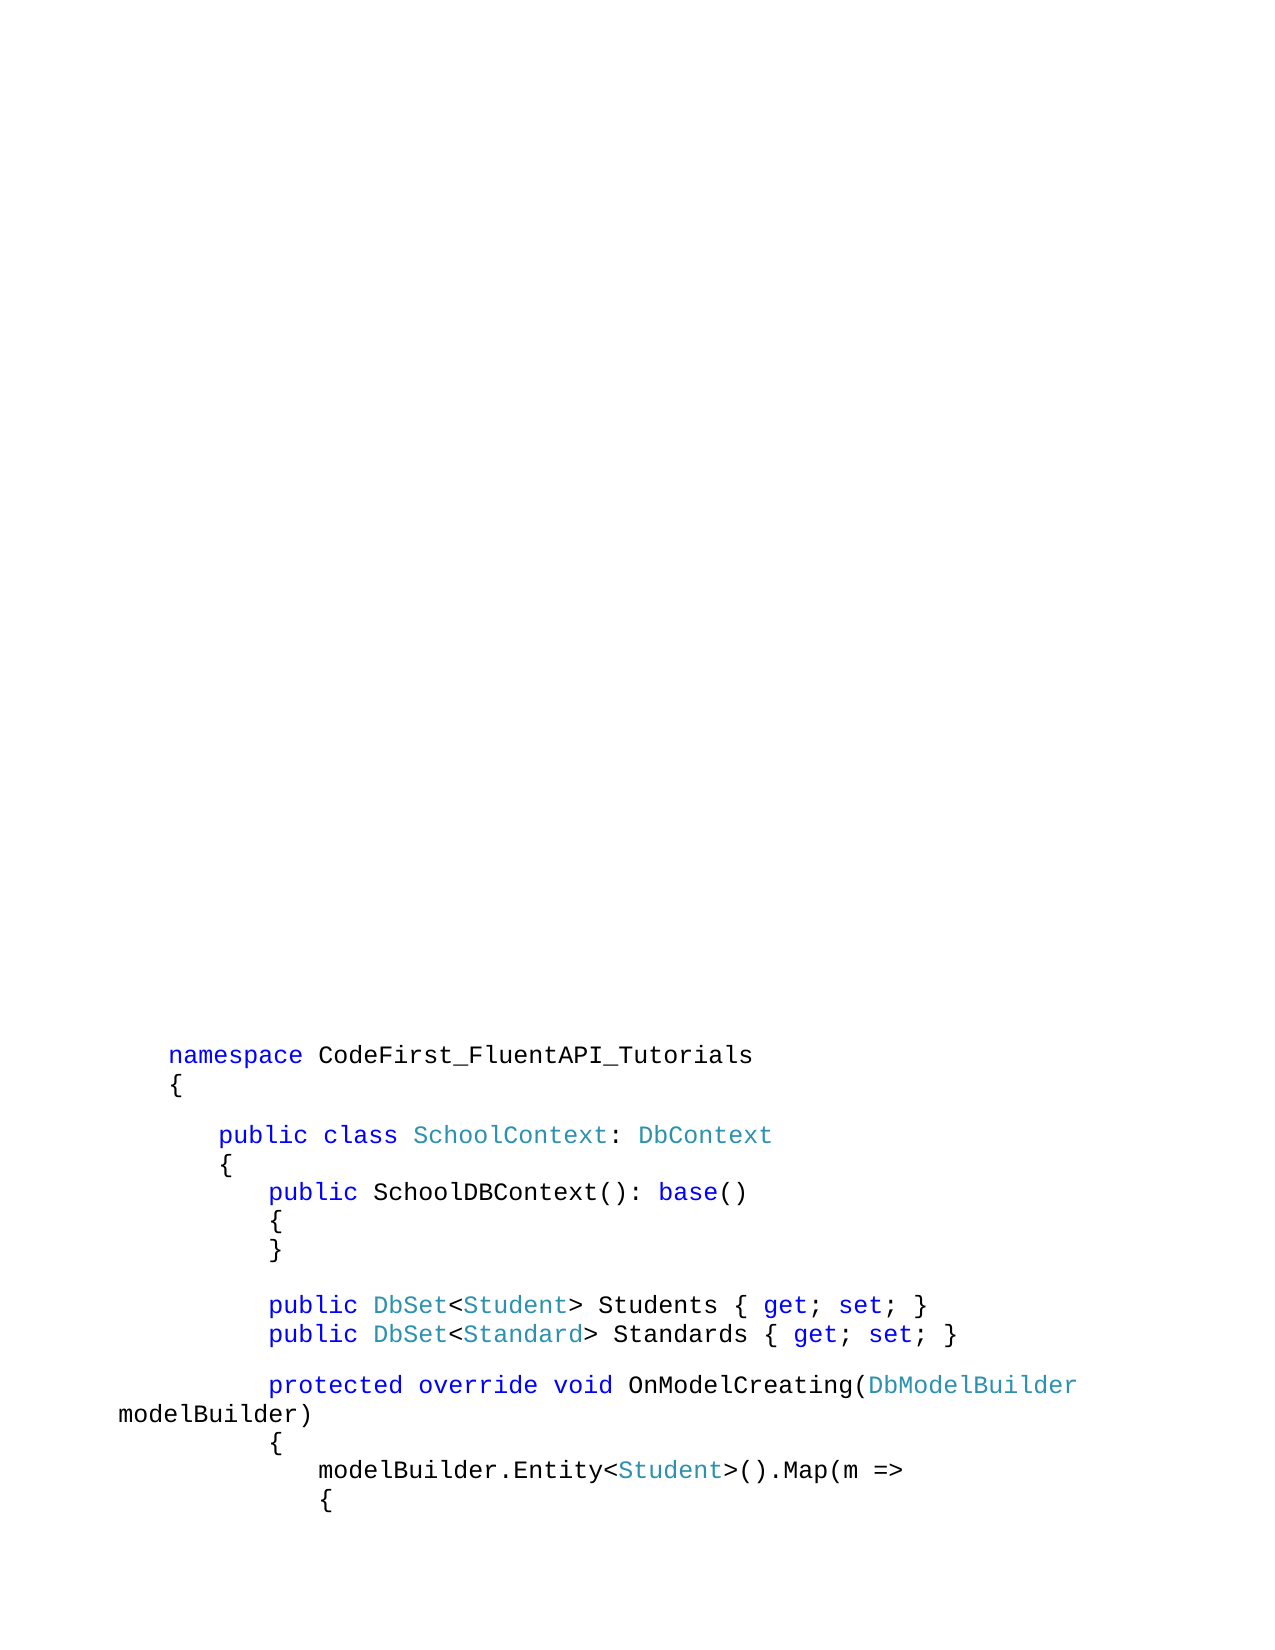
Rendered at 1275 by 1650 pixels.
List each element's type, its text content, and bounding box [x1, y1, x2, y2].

text protected override void OnModelCreating(DbModelBuilder modelBuilder) [118, 1373, 1157, 1430]
text public class SchoolContext: DbContext [118, 1123, 1157, 1151]
text } [118, 1236, 1157, 1265]
text public DbSet<Student> Students { get; set; } [118, 1293, 1157, 1321]
text { [118, 1071, 1157, 1099]
text { [118, 1151, 1157, 1180]
text namespace CodeFirst_FluentAPI_Tutorials [118, 1043, 1157, 1071]
text public DbSet<Standard> Standards { get; set; } [118, 1321, 1157, 1349]
text { [118, 1430, 1157, 1458]
text public SchoolDBContext(): base() [118, 1180, 1157, 1208]
text { [118, 1208, 1157, 1236]
text modelBuilder.Entity<Student>().Map(m => [118, 1458, 1157, 1486]
text { [118, 1486, 1157, 1515]
